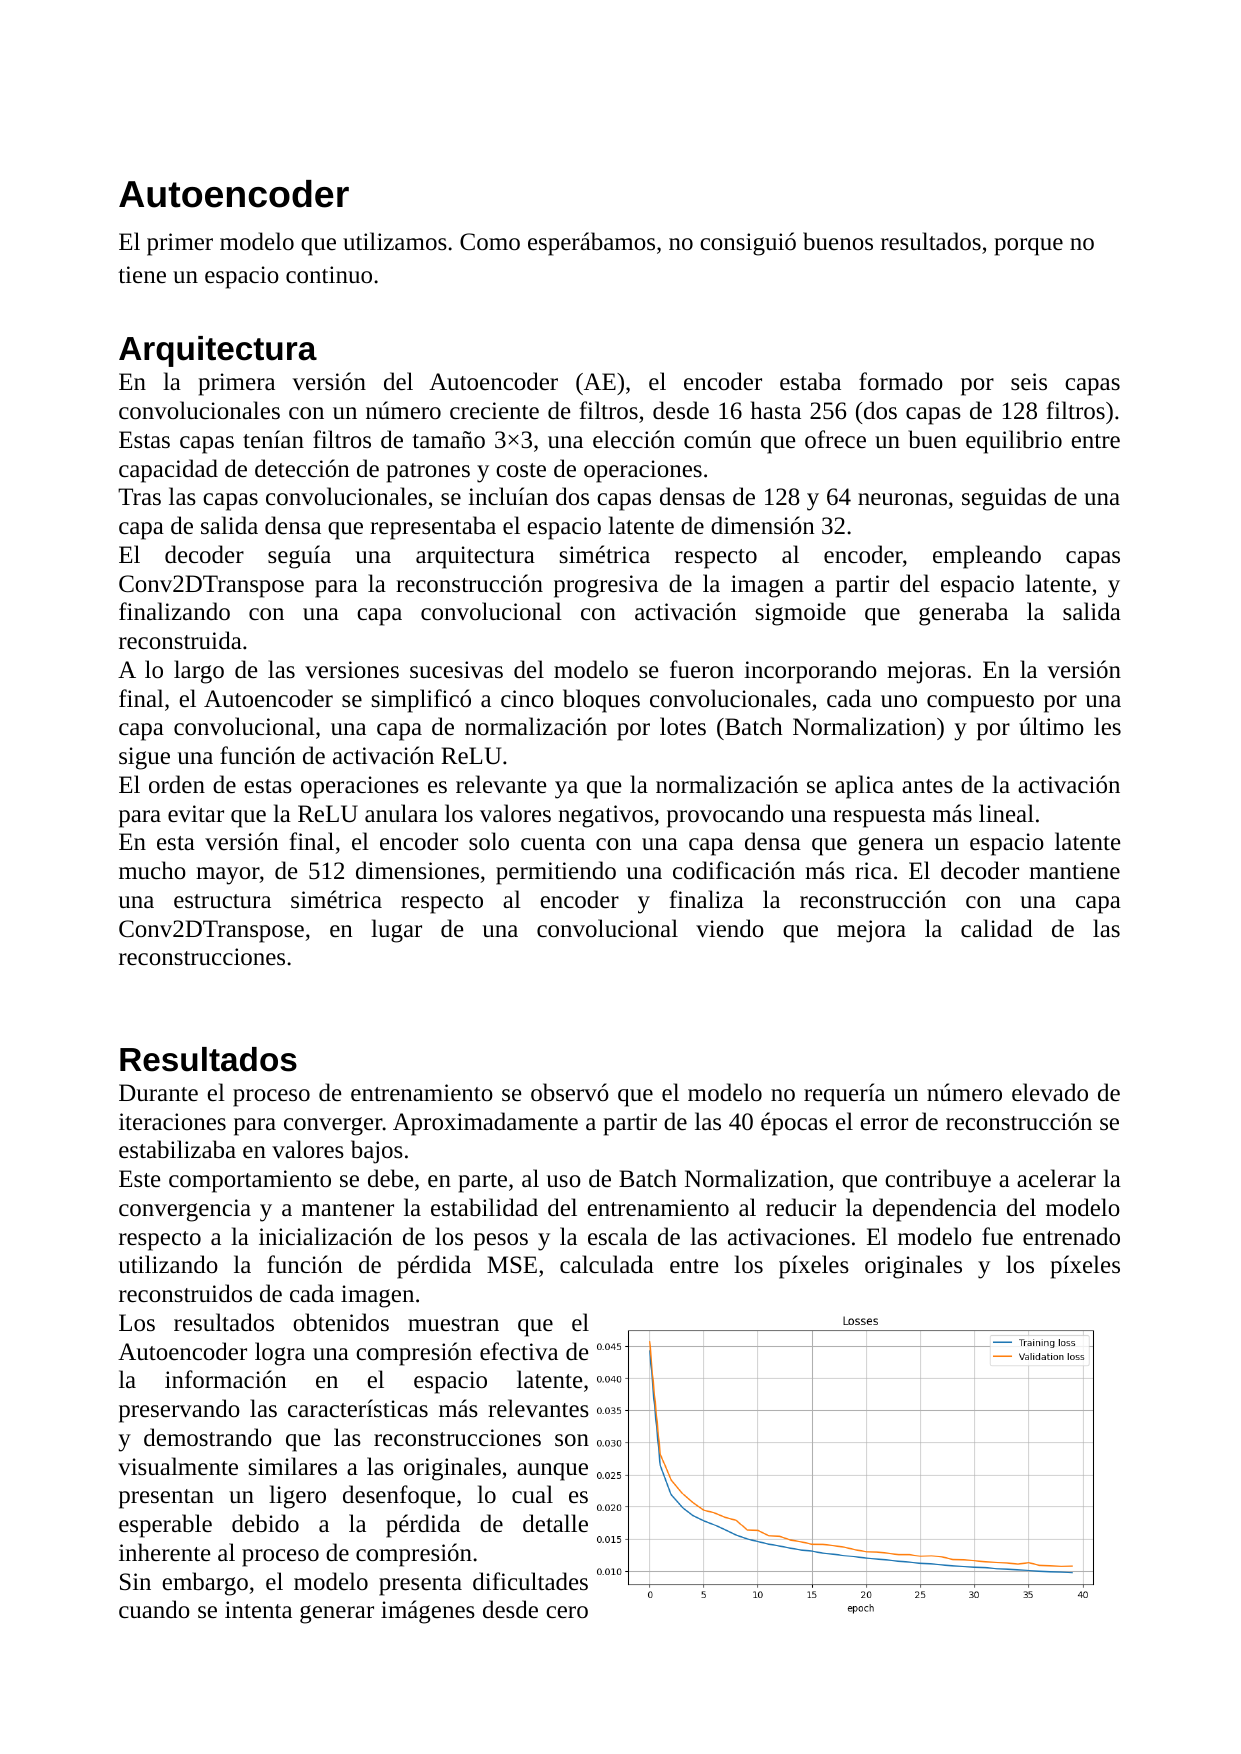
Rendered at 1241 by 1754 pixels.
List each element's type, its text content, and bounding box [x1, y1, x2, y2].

text Sin embargo, el modelo presenta dificultades cuando se intenta generar imágenes desde cero [118, 1567, 1122, 1624]
subtitle Resultados [118, 1039, 1122, 1078]
text A lo largo de las versiones sucesivas del modelo se fueron incorporando mejoras. En la versión final, el Autoencoder se simplificó a cinco bloques convolucionales, cada uno compuesto por una capa convolucional, una capa de normalización por lotes (Batch Normalization) y por último les sigue una función de activación ReLU. [118, 655, 1122, 770]
text En esta versión final, el encoder solo cuenta con una capa densa que genera un espacio latente mucho mayor, de 512 dimensiones, permitiendo una codificación más rica. El decoder mantiene una estructura simétrica respecto al encoder y finaliza la reconstrucción con una capa Conv2DTranspose, en lugar de una convolucional viendo que mejora la calidad de las reconstrucciones. [118, 827, 1122, 971]
text Durante el proceso de entrenamiento se observó que el modelo no requería un número elevado de iteraciones para converger. Aproximadamente a partir de las 40 épocas el error de reconstrucción se estabilizaba en valores bajos. [118, 1078, 1122, 1164]
text El orden de estas operaciones es relevante ya que la normalización se aplica antes de la activación para evitar que la ReLU anulara los valores negativos, provocando una respuesta más lineal. [118, 770, 1122, 827]
subtitle Arquitectura [118, 329, 1122, 367]
text Este comportamiento se debe, en parte, al uso de Batch Normalization, que contribuye a acelerar la convergencia y a mantener la estabilidad del entrenamiento al reducir la dependencia del modelo respecto a la inicialización de los pesos y la escala de las activaciones. El modelo fue entrenado utilizando la función de pérdida MSE, calculada entre los píxeles originales y los píxeles reconstruidos de cada imagen. [118, 1164, 1122, 1308]
subtitle Autoencoder [118, 172, 1122, 215]
text En la primera versión del Autoencoder (AE), el encoder estaba formado por seis capas convolucionales con un número creciente de filtros, desde 16 hasta 256 (dos capas de 128 filtros). Estas capas tenían filtros de tamaño 3×3, una elección común que ofrece un buen equilibrio entre capacidad de detección de patrones y coste de operaciones. [118, 367, 1122, 482]
text Tras las capas convolucionales, se incluían dos capas densas de 128 y 64 neuronas, seguidas de una capa de salida densa que representaba el espacio latente de dimensión 32. [118, 482, 1122, 540]
text El primer modelo que utilizamos. Como esperábamos, no consiguió buenos resultados, porque no tiene un espacio continuo. [118, 227, 1122, 289]
text El decoder seguía una arquitectura simétrica respecto al encoder, empleando capas Conv2DTranspose para la reconstrucción progresiva de la imagen a partir del espacio latente, y finalizando con una capa convolucional con activación sigmoide que generaba la salida reconstruida. [118, 540, 1122, 655]
text Los resultados obtenidos muestran que el Autoencoder logra una compresión efectiva de la información en el espacio latente, preservando las características más relevantes y demostrando que las reconstrucciones son visualmente similares a las originales, aunque presentan un ligero desenfoque, lo cual es esperable debido a la pérdida de detalle inherente al proceso de compresión. [118, 1308, 1122, 1567]
